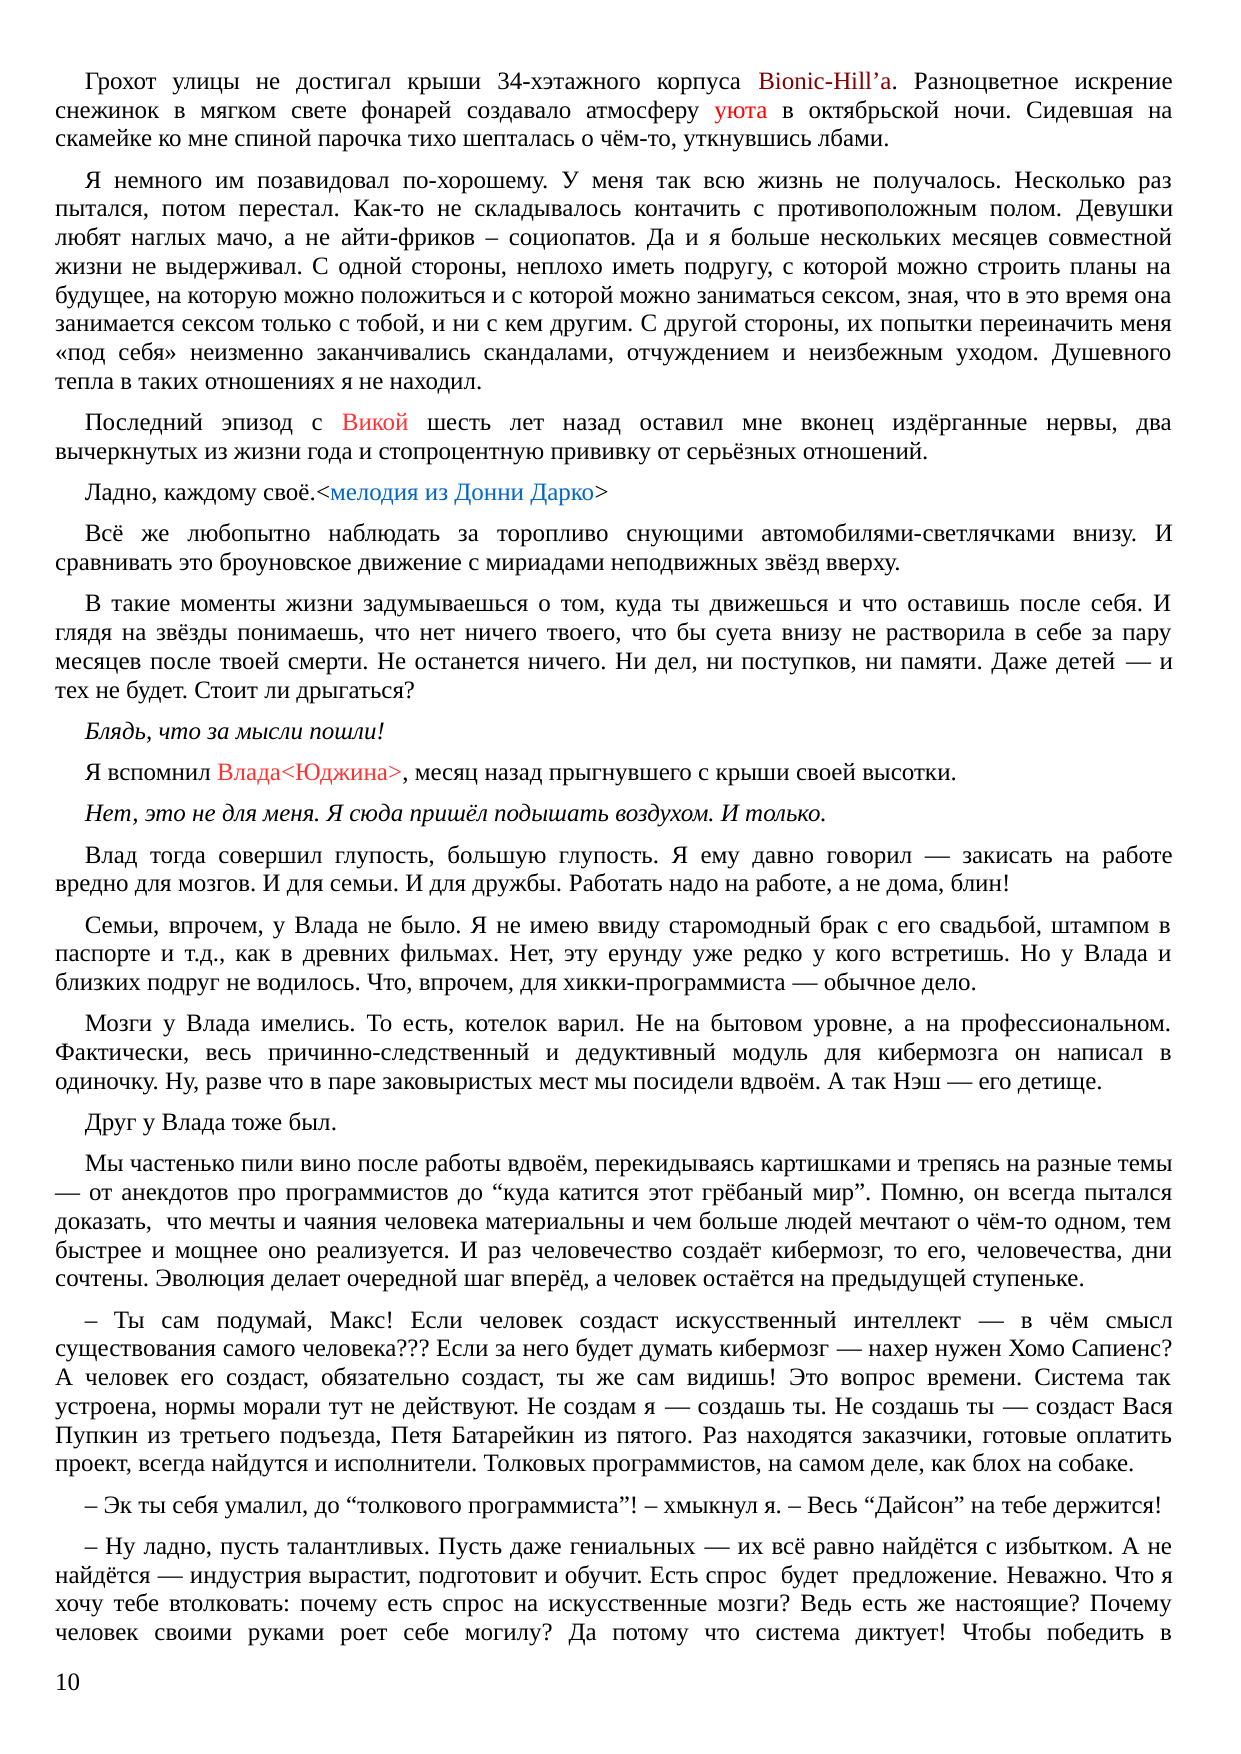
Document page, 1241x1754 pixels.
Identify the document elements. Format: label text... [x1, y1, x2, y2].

text Я немного им позавидовал по-хорошему. У меня так всю жизнь не получалось. Несколько раз пытался, потом перестал. Как-то не складывалось контачить с противоположным полом. Девушки любят наглых мачо, а не айти-фриков – социопатов. Да и я больше нескольких месяцев совместной жизни не выдерживал. С одной стороны, неплохо иметь подругу, с которой можно строить планы на будущее, на которую можно положиться и с которой можно заниматься сексом, зная, что в это время она занимается сексом только с тобой, и ни с кем другим. С другой стороны, их попытки переиначить меня «под себя» неизменно заканчивались скандалами, отчуждением и неизбежным уходом. Душевного тепла в таких отношениях я не находил. [55, 165, 1173, 395]
text Друг у Влада тоже был. [55, 1107, 1173, 1136]
text – Ты сам подумай, Макс! Если человек создаст искусственный интеллект — в чём смысл существования самого человека??? Если за него будет думать кибермозг — нахер нужен Хомо Сапиенс? А человек его создаст, обязательно создаст, ты же сам видишь! Это вопрос времени. Система так устроена, нормы морали тут не действуют. Не создам я — создашь ты. Не создашь ты — создаст Вася Пупкин из третьего подъезда, Петя Батарейкин из пятого. Раз находятся заказчики, готовые оплатить проект, всегда найдутся и исполнители. Толковых программистов, на самом деле, как блох на собаке. [55, 1305, 1173, 1477]
text Я вспомнил Влада<Юджина>, месяц назад прыгнувшего с крыши своей высотки. [55, 757, 1173, 786]
text – Эк ты себя умалил, до “толкового программиста”! – хмыкнул я. – Весь “Дайсон” на тебе держится! [55, 1490, 1173, 1518]
text Ладно, каждому своё.<мелодия из Донни Дарко> [55, 477, 1173, 506]
text Влад тогда совершил глупость, большую глупость. Я ему давно говорил — закисать на работе вредно для мозгов. И для семьи. И для дружбы. Работать надо на работе, а не дома, блин! [55, 840, 1173, 897]
text Нет, это не для меня. Я сюда пришёл подышать воздухом. И только. [55, 798, 1173, 827]
text Мозги у Влада имелись. То есть, котелок варил. Не на бытовом уровне, а на профессиональном. Фактически, весь причинно-следственный и дедуктивный модуль для кибермозга он написал в одиночку. Ну, разве что в паре заковыристых мест мы посидели вдвоём. А так Нэш — его детище. [55, 1008, 1173, 1095]
text Последний эпизод с Викой шесть лет назад оставил мне вконец издёрганные нервы, два вычеркнутых из жизни года и стопроцентную прививку от серьёзных отношений. [55, 407, 1173, 465]
text Всё же любопытно наблюдать за торопливо снующими автомобилями-светлячками внизу. И сравнивать это броуновское движение с мириадами неподвижных звёзд вверху. [55, 518, 1173, 576]
text – Ну ладно, пусть талантливых. Пусть даже гениальных — их всё равно найдётся с избытком. А не найдётся — индустрия вырастит, подготовит и обучит. Есть спрос будет предложение. Неважно. Что я хочу тебе втолковать: почему есть спрос на искусственные мозги? Ведь есть же настоящие? Почему человек своими руками роет себе могилу? Да потому что система диктует! Чтобы победить в [55, 1531, 1173, 1646]
text Грохот улицы не достигал крыши 34-хэтажного корпуса Bionic-Hill’а. Разноцветное искрение снежинок в мягком свете фонарей создавало атмосферу уюта в октябрьской ночи. Сидевшая на скамейке ко мне спиной парочка тихо шепталась о чём-то, уткнувшись лбами. [55, 66, 1173, 152]
text Семьи, впрочем, у Влада не было. Я не имею ввиду старомодный брак с его свадьбой, штампом в паспорте и т.д., как в древних фильмах. Нет, эту ерунду уже редко у кого встретишь. Но у Влада и близких подруг не водилось. Что, впрочем, для хикки-программиста — обычное дело. [55, 910, 1173, 996]
text Блядь, что за мысли пошли! [55, 716, 1173, 745]
text Мы частенько пили вино после работы вдвоём, перекидываясь картишками и трепясь на разные темы — от анекдотов про программистов до “куда катится этот грёбаный мир”. Помню, он всегда пытался доказать, что мечты и чаяния человека материальны и чем больше людей мечтают о чём-то одном, тем быстрее и мощнее оно реализуется. И раз человечество создаёт кибермозг, то его, человечества, дни сочтены. Эволюция делает очередной шаг вперёд, а человек остаётся на предыдущей ступеньке. [55, 1148, 1173, 1292]
text В такие моменты жизни задумываешься о том, куда ты движешься и что оставишь после себя. И глядя на звёзды понимаешь, что нет ничего твоего, что бы суета внизу не растворила в себе за пару месяцев после твоей смерти. Не останется ничего. Ни дел, ни поступков, ни памяти. Даже детей — и тех не будет. Стоит ли дрыгаться? [55, 588, 1173, 703]
